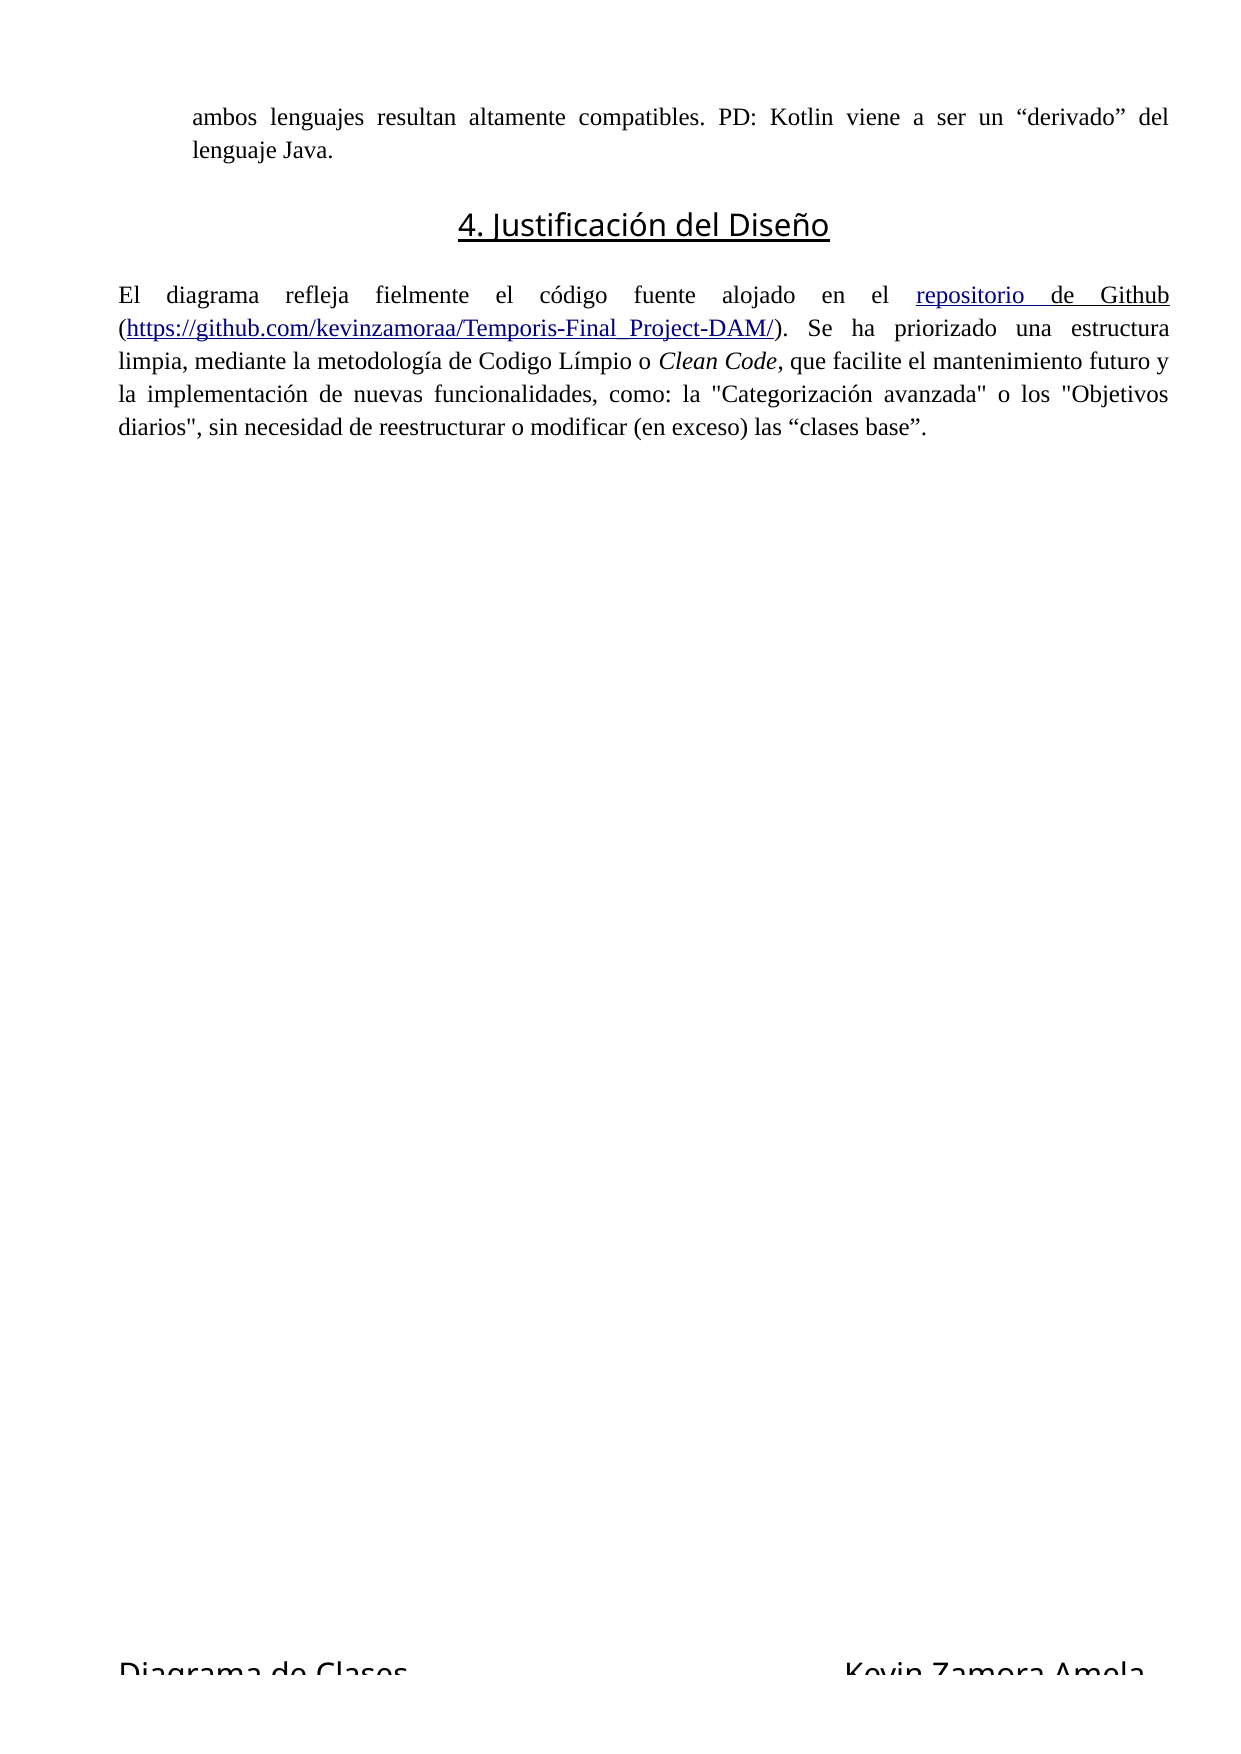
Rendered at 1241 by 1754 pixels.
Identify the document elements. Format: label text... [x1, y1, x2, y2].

text El diagrama refleja fielmente el código fuente alojado en el repositorio de Github (https://github.com/kevinzamoraa/Temporis-Final_Project-DAM/). Se ha priorizado una estructura limpia, mediante la metodología de Codigo Límpio o Clean Code, que facilite el mantenimiento futuro y la implementación de nuevas funcionalidades, como: la "Categorización avanzada" o los "Objetivos diarios", sin necesidad de reestructurar o modificar (en exceso) las “clases base”. [118, 280, 1170, 441]
list ambos lenguajes resultan altamente compatibles. PD: Kotlin viene a ser un “derivado” del lenguaje Java. [162, 102, 1170, 164]
subtitle 4. Justificación del Diseño [118, 203, 1170, 246]
